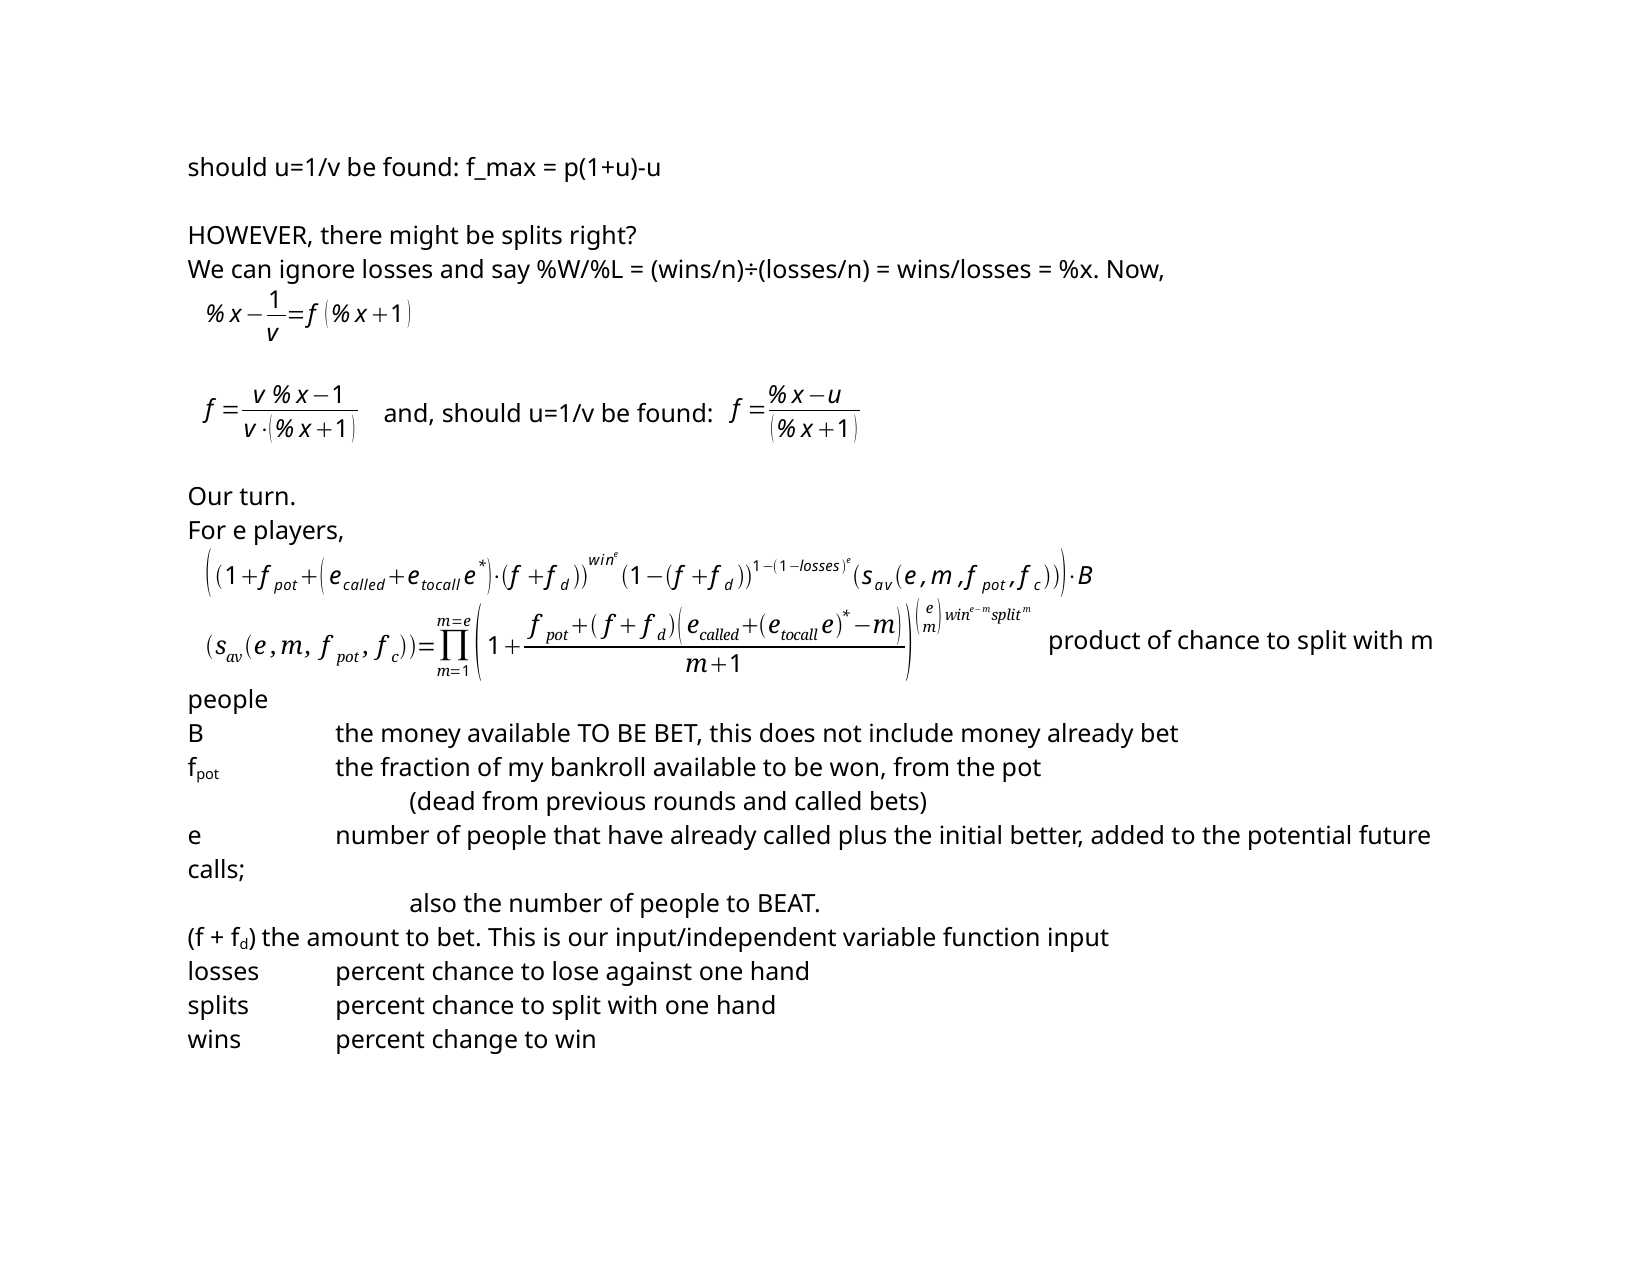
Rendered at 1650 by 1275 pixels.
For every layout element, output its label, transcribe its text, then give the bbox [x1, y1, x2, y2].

text fpot the fraction of my bankroll available to be won, from the pot (dead from previous rounds and called bets) [187, 750, 1462, 818]
text product of chance to split with m people [187, 598, 1462, 716]
text We can ignore losses and say %W/%L = (wins/n)÷(losses/n) = wins/losses = %x. Now, [187, 252, 1462, 286]
text and, should u=1/v be found: [187, 380, 1462, 444]
text wins percent change to win [187, 1022, 1462, 1056]
text HOWEVER, there might be splits right? [187, 218, 1462, 252]
text B the money available TO BE BET, this does not include money already bet [187, 716, 1462, 750]
text (f + fd) the amount to bet. This is our input/independent variable function input [187, 920, 1462, 954]
text Our turn. [187, 478, 1462, 512]
text should u=1/v be found: f_max = p(1+u)-u [187, 150, 1462, 184]
text e number of people that have already called plus the initial better, added to the potential future calls; also the number of people to BEAT. [187, 818, 1462, 920]
text splits percent chance to split with one hand [187, 988, 1462, 1022]
text For e players, [187, 512, 1462, 546]
text losses percent chance to lose against one hand [187, 954, 1462, 988]
